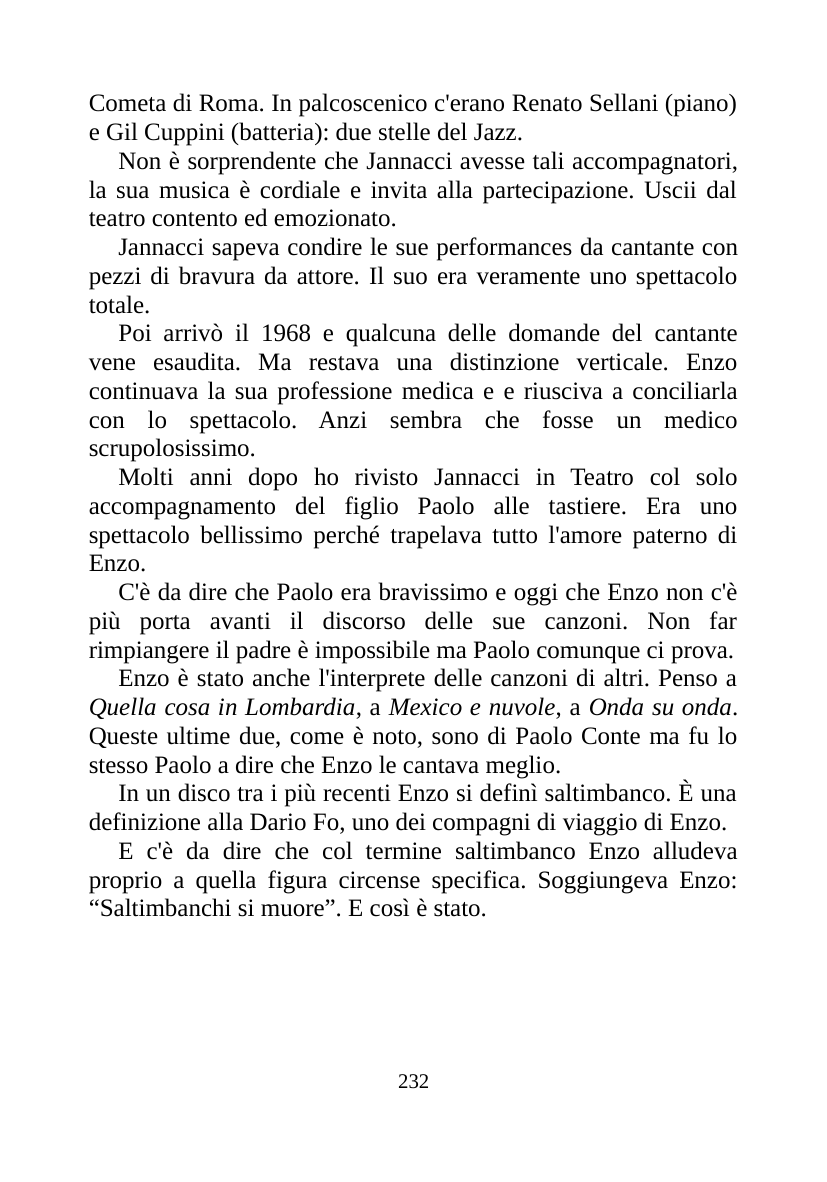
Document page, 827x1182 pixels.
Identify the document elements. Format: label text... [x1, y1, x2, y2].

text Jannacci sapeva condire le sue performances da cantante con pezzi di bravura da attore. Il suo era veramente uno spettacolo totale. [88, 232, 738, 318]
text Enzo è stato anche l'interprete delle canzoni di altri. Penso a Quella cosa in Lombardia, a Mexico e nuvole, a Onda su onda. Queste ultime due, come è noto, sono di Paolo Conte ma fu lo stesso Paolo a dire che Enzo le cantava meglio. [88, 663, 738, 778]
text In un disco tra i più recenti Enzo si definì saltimbanco. È una definizione alla Dario Fo, uno dei compagni di viaggio di Enzo. [88, 778, 738, 836]
text Poi arrivò il 1968 e qualcuna delle domande del cantante vene esaudita. Ma restava una distinzione verticale. Enzo continuava la sua professione medica e e riusciva a conciliarla con lo spettacolo. Anzi sembra che fosse un medico scrupolosissimo. [88, 318, 738, 462]
text Molti anni dopo ho rivisto Jannacci in Teatro col solo accompagnamento del figlio Paolo alle tastiere. Era uno spettacolo bellissimo perché trapelava tutto l'amore paterno di Enzo. [88, 462, 738, 577]
text E c'è da dire che col termine saltimbanco Enzo alludeva proprio a quella figura circense specifica. Soggiungeva Enzo: “Saltimbanchi si muore”. E così è stato. [88, 836, 738, 922]
text Non è sorprendente che Jannacci avesse tali accompagnatori, la sua musica è cordiale e invita alla partecipazione. Uscii dal teatro contento ed emozionato. [88, 146, 738, 232]
text C'è da dire che Paolo era bravissimo e oggi che Enzo non c'è più porta avanti il discorso delle sue canzoni. Non far rimpiangere il padre è impossibile ma Paolo comunque ci prova. [88, 577, 738, 663]
text Cometa di Roma. In palcoscenico c'erano Renato Sellani (piano) e Gil Cuppini (batteria): due stelle del Jazz. [88, 88, 738, 146]
